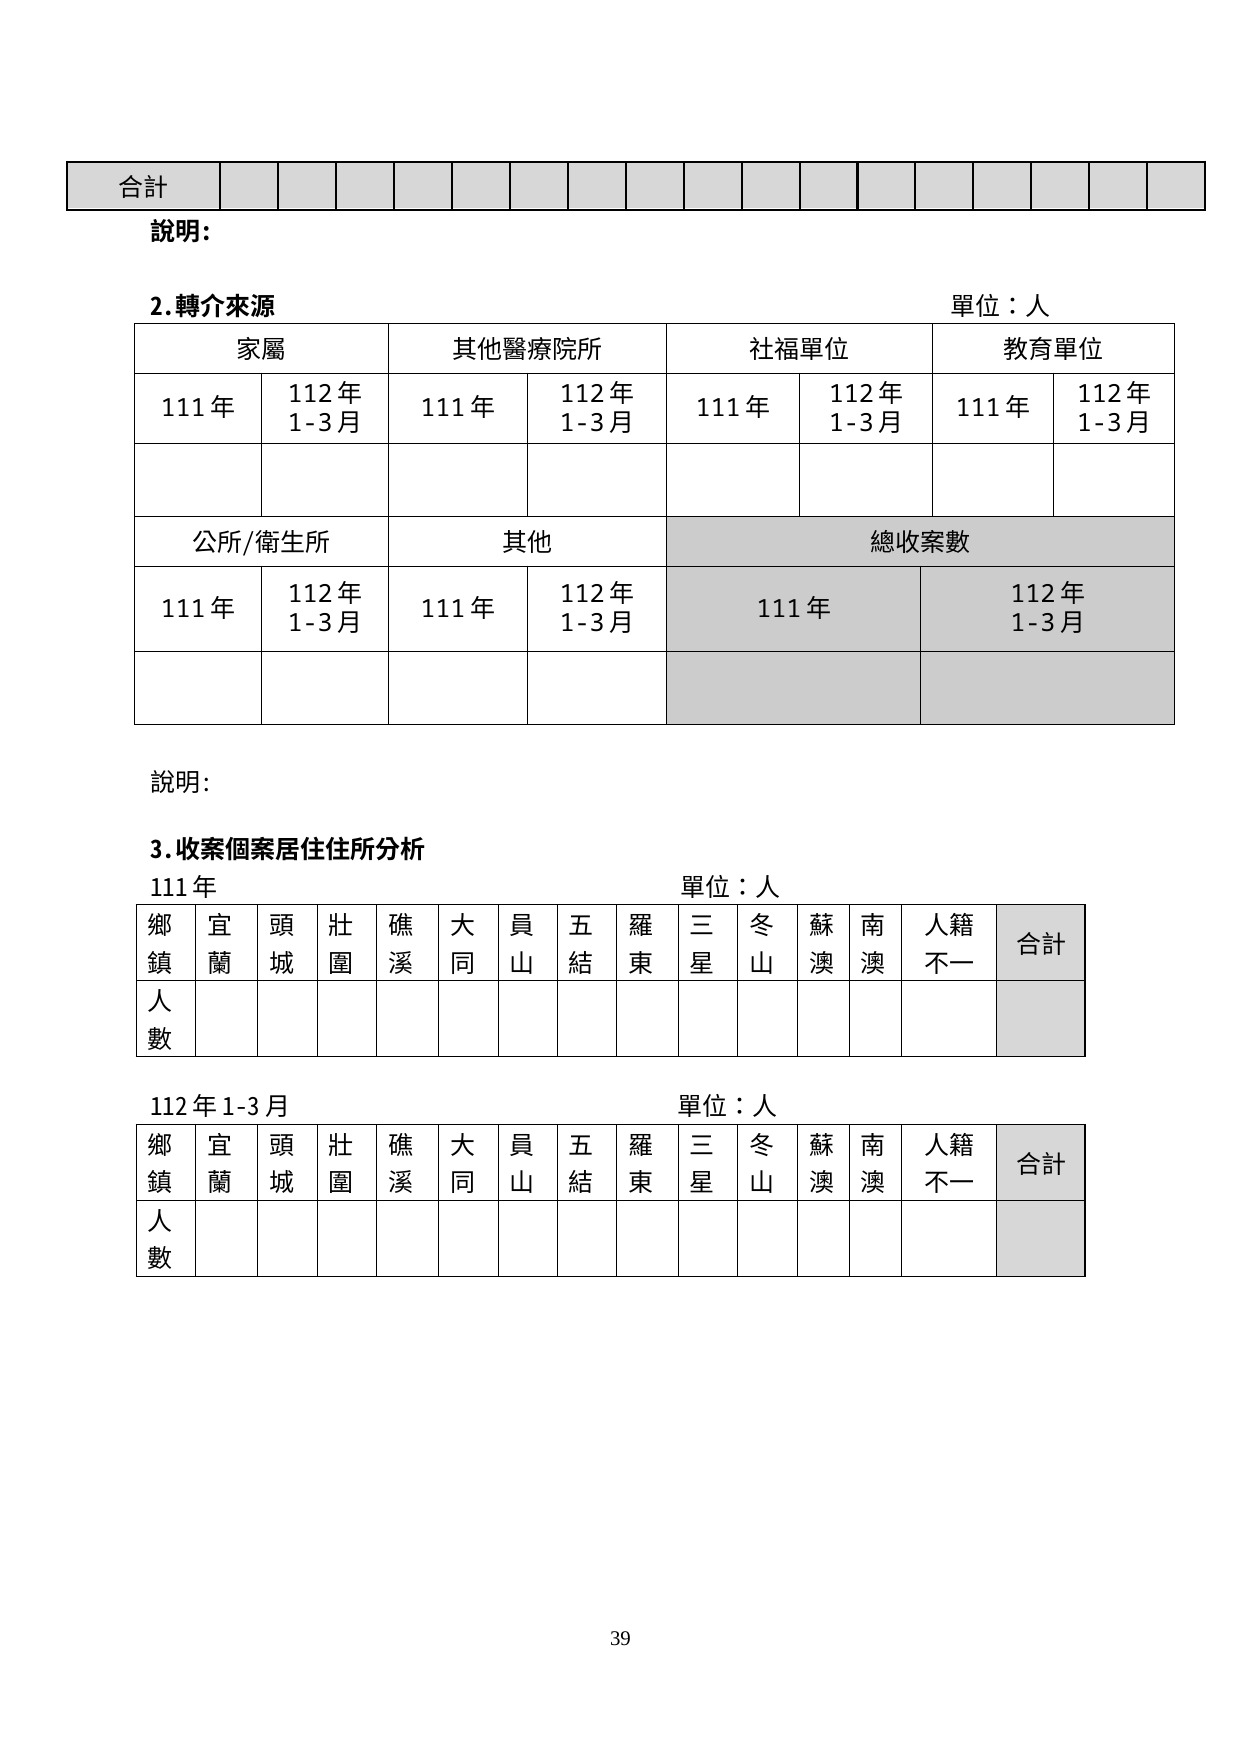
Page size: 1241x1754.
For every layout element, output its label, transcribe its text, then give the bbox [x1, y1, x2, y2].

table_cell [1090, 163, 1146, 208]
table_cell [439, 1201, 498, 1276]
table_cell [798, 1201, 849, 1276]
table_header 礁溪 [377, 1125, 438, 1200]
table_cell [221, 163, 277, 208]
table_cell [453, 163, 509, 208]
table_cell 112年 1-3月 [528, 374, 666, 443]
text 3.收案個案居住住所分析 [150, 829, 1090, 866]
table_cell 111年 [135, 374, 261, 443]
table_header 冬山 [738, 1125, 797, 1200]
table_cell [617, 1201, 678, 1276]
table_cell 112年 1-3月 [1054, 374, 1174, 443]
table_cell [974, 163, 1030, 208]
table_header 蘇澳 [798, 905, 849, 980]
table_header 礁溪 [377, 905, 438, 980]
table_header 蘇澳 [798, 1125, 849, 1200]
table_cell [685, 163, 741, 208]
table_cell [337, 163, 393, 208]
table_cell [627, 163, 683, 208]
table_cell [258, 1201, 317, 1276]
table_cell [196, 1201, 257, 1276]
table_cell 其他 [389, 517, 666, 566]
table_cell [801, 163, 856, 208]
table_cell [439, 981, 498, 1056]
table_cell [617, 981, 678, 1056]
table_cell 112年 1-3月 [262, 374, 388, 443]
table_header 壯圍 [318, 905, 376, 980]
table_header 人籍不一 [902, 1125, 996, 1200]
table_cell [558, 981, 616, 1056]
table_header 大同 [439, 1125, 498, 1200]
table_cell [921, 652, 1174, 724]
table_cell [850, 1201, 901, 1276]
table_cell 合計 [68, 163, 219, 208]
table_cell [997, 1201, 1084, 1276]
table_header 鄉鎮 [137, 1125, 195, 1200]
table_cell [511, 163, 567, 208]
table_header 其他醫療院所 [389, 324, 666, 372]
table_cell [262, 652, 388, 724]
table_header 頭城 [258, 1125, 317, 1200]
table_cell [528, 444, 666, 516]
table_header 家屬 [135, 324, 388, 372]
table_header 南澳 [850, 1125, 901, 1200]
text 說明: [150, 211, 1090, 248]
table_cell [1032, 163, 1088, 208]
table_cell [135, 652, 261, 724]
table_cell [738, 1201, 797, 1276]
table_cell [859, 163, 914, 208]
table_cell 111年 [389, 374, 527, 443]
table_cell [933, 444, 1053, 516]
table_header 羅東 [617, 905, 678, 980]
text 說明: [150, 762, 1090, 800]
table_cell [800, 444, 932, 516]
table_cell 111年 [667, 374, 799, 443]
table_header 冬山 [738, 905, 797, 980]
table_header 鄉鎮 [137, 905, 195, 980]
table_cell [389, 652, 527, 724]
table_cell 112年 1-3月 [921, 567, 1174, 651]
table_cell [279, 163, 335, 208]
table_cell 111年 [667, 567, 920, 651]
table_cell [499, 1201, 557, 1276]
table_cell [1148, 163, 1204, 208]
table_cell [916, 163, 972, 208]
table_cell [738, 981, 797, 1056]
table_header 五結 [558, 905, 616, 980]
table_cell [318, 1201, 376, 1276]
table_cell [679, 1201, 737, 1276]
table_cell 111年 [135, 567, 261, 651]
table_cell [395, 163, 451, 208]
table_cell [667, 444, 799, 516]
table_header 三星 [679, 905, 737, 980]
table_cell [377, 981, 438, 1056]
table_cell [997, 981, 1084, 1056]
table_cell 111年 [389, 567, 527, 651]
table_cell [1054, 444, 1174, 516]
table_cell [902, 981, 996, 1056]
table_cell [667, 652, 920, 724]
table_header 羅東 [617, 1125, 678, 1200]
table_header 教育單位 [933, 324, 1174, 372]
table_header 人籍不一 [902, 905, 996, 980]
table_cell [135, 444, 261, 516]
text 111年 單位：人 [150, 866, 1090, 904]
table_cell [262, 444, 388, 516]
table_header 大同 [439, 905, 498, 980]
table_cell [318, 981, 376, 1056]
table_header 五結 [558, 1125, 616, 1200]
table_header 合計 [997, 905, 1084, 980]
table_cell [558, 1201, 616, 1276]
table_header 南澳 [850, 905, 901, 980]
table_cell 112年 1-3月 [262, 567, 388, 651]
table_cell [499, 981, 557, 1056]
text 2.轉介來源 單位：人 [150, 286, 1090, 323]
table_cell [569, 163, 625, 208]
table_cell [377, 1201, 438, 1276]
table_header 員山 [499, 1125, 557, 1200]
table_cell [798, 981, 849, 1056]
table_cell 總收案數 [667, 517, 1174, 566]
table_header 頭城 [258, 905, 317, 980]
table_cell 112年 1-3月 [528, 567, 666, 651]
table_header 員山 [499, 905, 557, 980]
table_cell [258, 981, 317, 1056]
table_header 社福單位 [667, 324, 932, 372]
table_cell [389, 444, 527, 516]
table_cell [902, 1201, 996, 1276]
table_header 三星 [679, 1125, 737, 1200]
table_cell [850, 981, 901, 1056]
table_cell [743, 163, 799, 208]
table_cell [196, 981, 257, 1056]
table_cell 112年 1-3月 [800, 374, 932, 443]
table_header 宜蘭 [196, 905, 257, 980]
table_cell 公所/衛生所 [135, 517, 388, 566]
table_header 宜蘭 [196, 1125, 257, 1200]
table_cell [679, 981, 737, 1056]
table_cell 人數 [137, 981, 195, 1056]
table_cell [528, 652, 666, 724]
table_cell 人數 [137, 1201, 195, 1276]
table_cell 111年 [933, 374, 1053, 443]
text 112年1-3月 單位：人 [150, 1086, 1090, 1124]
table_header 合計 [997, 1125, 1084, 1200]
table_header 壯圍 [318, 1125, 376, 1200]
